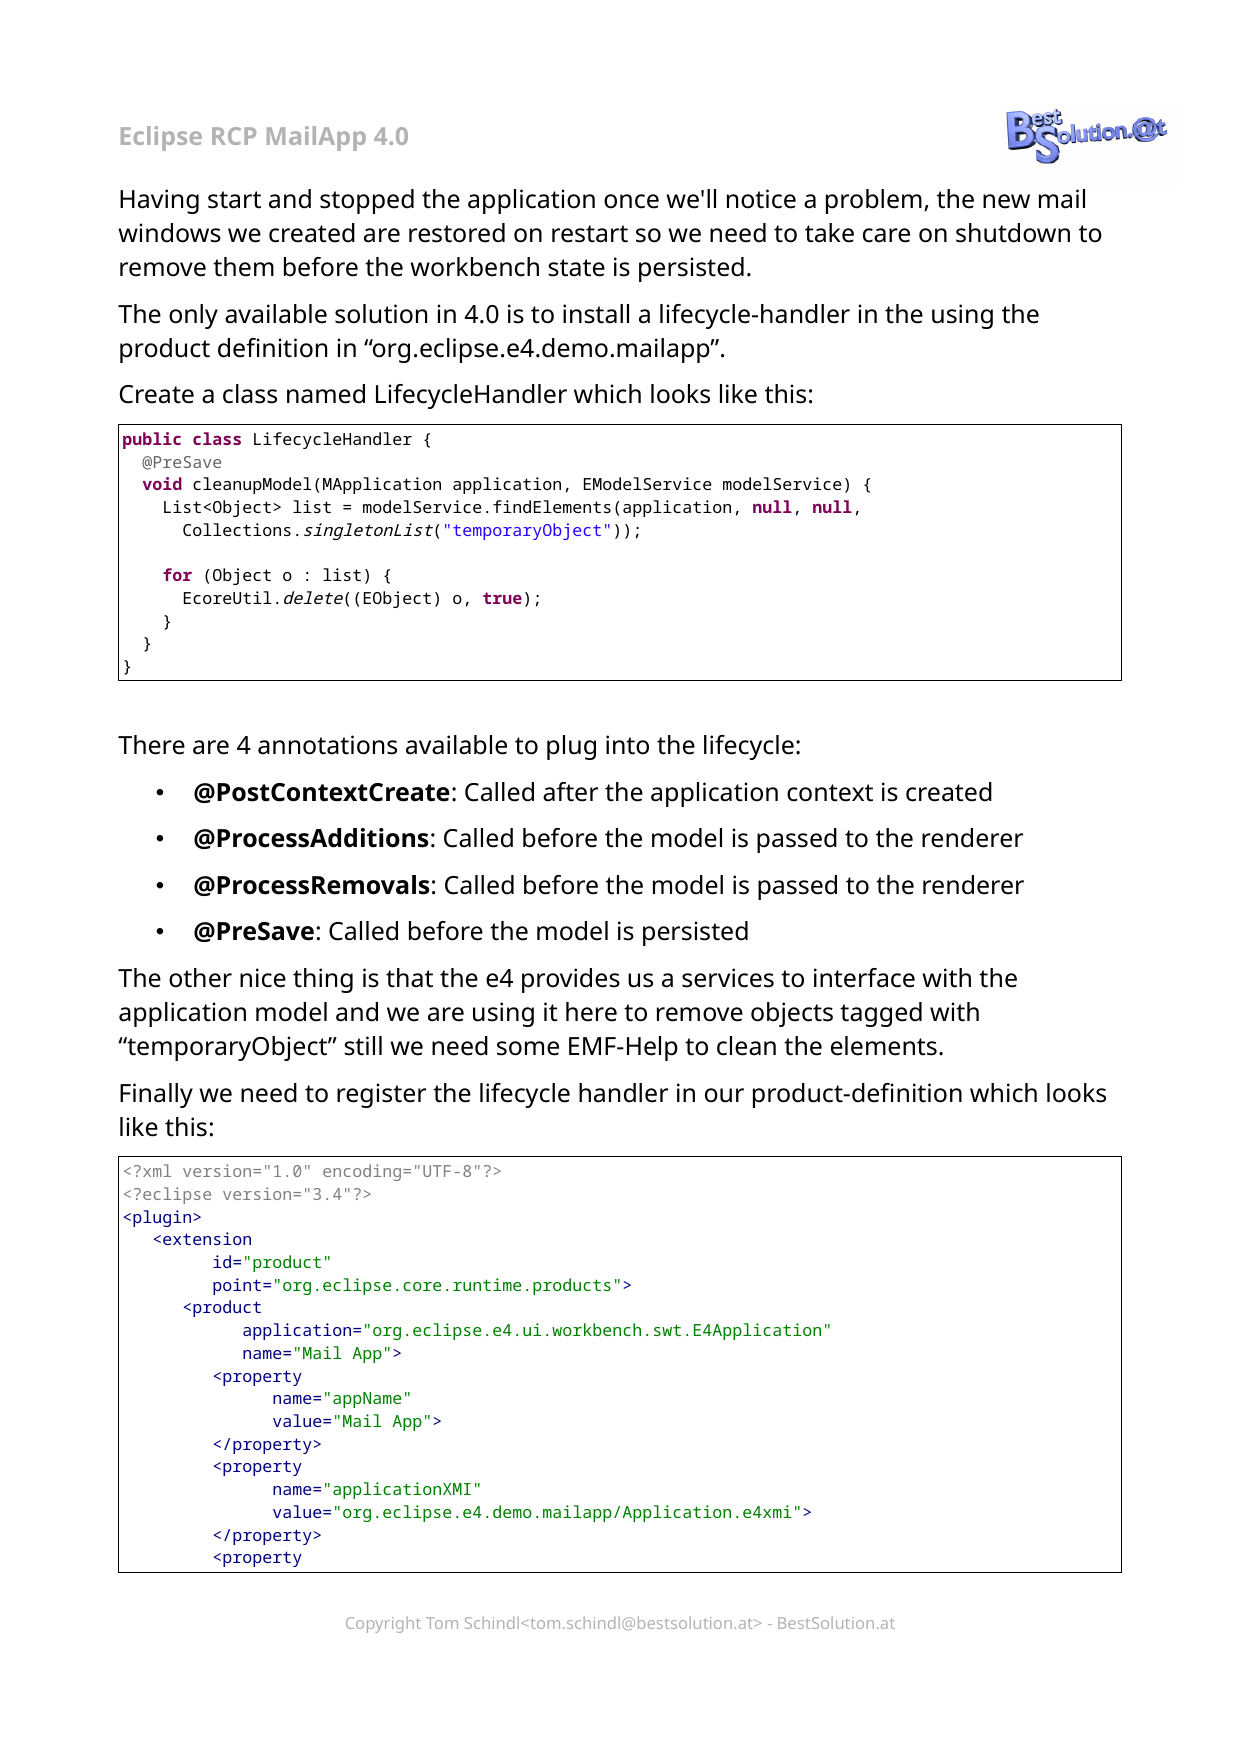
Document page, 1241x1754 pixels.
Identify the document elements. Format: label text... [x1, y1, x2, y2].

text The other nice thing is that the e4 provides us a services to interface with the application model and we are using it here to remove objects tagged with “temporaryObject” still we need some EMF-Help to clean the elements. [118, 961, 1122, 1063]
text application="org.eclipse.e4.ui.workbench.swt.E4Application" [119, 1315, 1121, 1338]
list @PreSave: Called before the model is persisted [156, 914, 1122, 948]
text <product [119, 1292, 1121, 1315]
text for (Object o : list) { [119, 560, 1121, 582]
text value="Mail App"> [119, 1406, 1121, 1428]
text EcoreUtil.delete((EObject) o, true); [119, 582, 1121, 605]
text <property [119, 1451, 1121, 1474]
text name="Mail App"> [119, 1338, 1121, 1360]
text <?xml version="1.0" encoding="UTF-8"?> [119, 1157, 1121, 1179]
text <property [119, 1542, 1121, 1572]
text <extension [119, 1224, 1121, 1247]
text </property> [119, 1428, 1121, 1451]
text <property [119, 1360, 1121, 1383]
text There are 4 annotations available to plug into the lifecycle: [118, 728, 1122, 762]
text point="org.eclipse.core.runtime.products"> [119, 1269, 1121, 1292]
text Finally we need to register the lifecycle handler in our product-definition which looks like this: [118, 1075, 1122, 1143]
text <?eclipse version="3.4"?> [119, 1179, 1121, 1201]
list @PostContextCreate: Called after the application context is created [156, 774, 1122, 808]
text } [119, 605, 1121, 628]
text } [119, 651, 1121, 680]
text public class LifecycleHandler { @PreSave [119, 425, 1121, 469]
text The only available solution in 4.0 is to install a lifecycle-handler in the using the product definition in “org.eclipse.e4.demo.mailapp”. [118, 296, 1122, 364]
text value="org.eclipse.e4.demo.mailapp/Application.e4xmi"> [119, 1497, 1121, 1519]
list @ProcessAdditions: Called before the model is passed to the renderer [156, 821, 1122, 855]
text name="appName" [119, 1383, 1121, 1406]
picture [1002, 101, 1181, 191]
text </property> [119, 1519, 1121, 1542]
text Create a class named LifecycleHandler which looks like this: [118, 377, 1122, 411]
text } [119, 628, 1121, 651]
text <plugin> [119, 1201, 1121, 1224]
text Having start and stopped the application once we'll notice a problem, the new mail windows we created are restored on restart so we need to take care on shutdown to remove them before the workbench state is persisted. [118, 182, 1122, 284]
list @ProcessRemovals: Called before the model is passed to the renderer [156, 867, 1122, 902]
text name="applicationXMI" [119, 1474, 1121, 1497]
text id="product" [119, 1247, 1121, 1269]
text List<Object> list = modelService.findElements(application, null, null, Collections.singletonList("temporaryObject")); [119, 492, 1121, 560]
text void cleanupModel(MApplication application, EModelService modelService) { [119, 469, 1121, 492]
